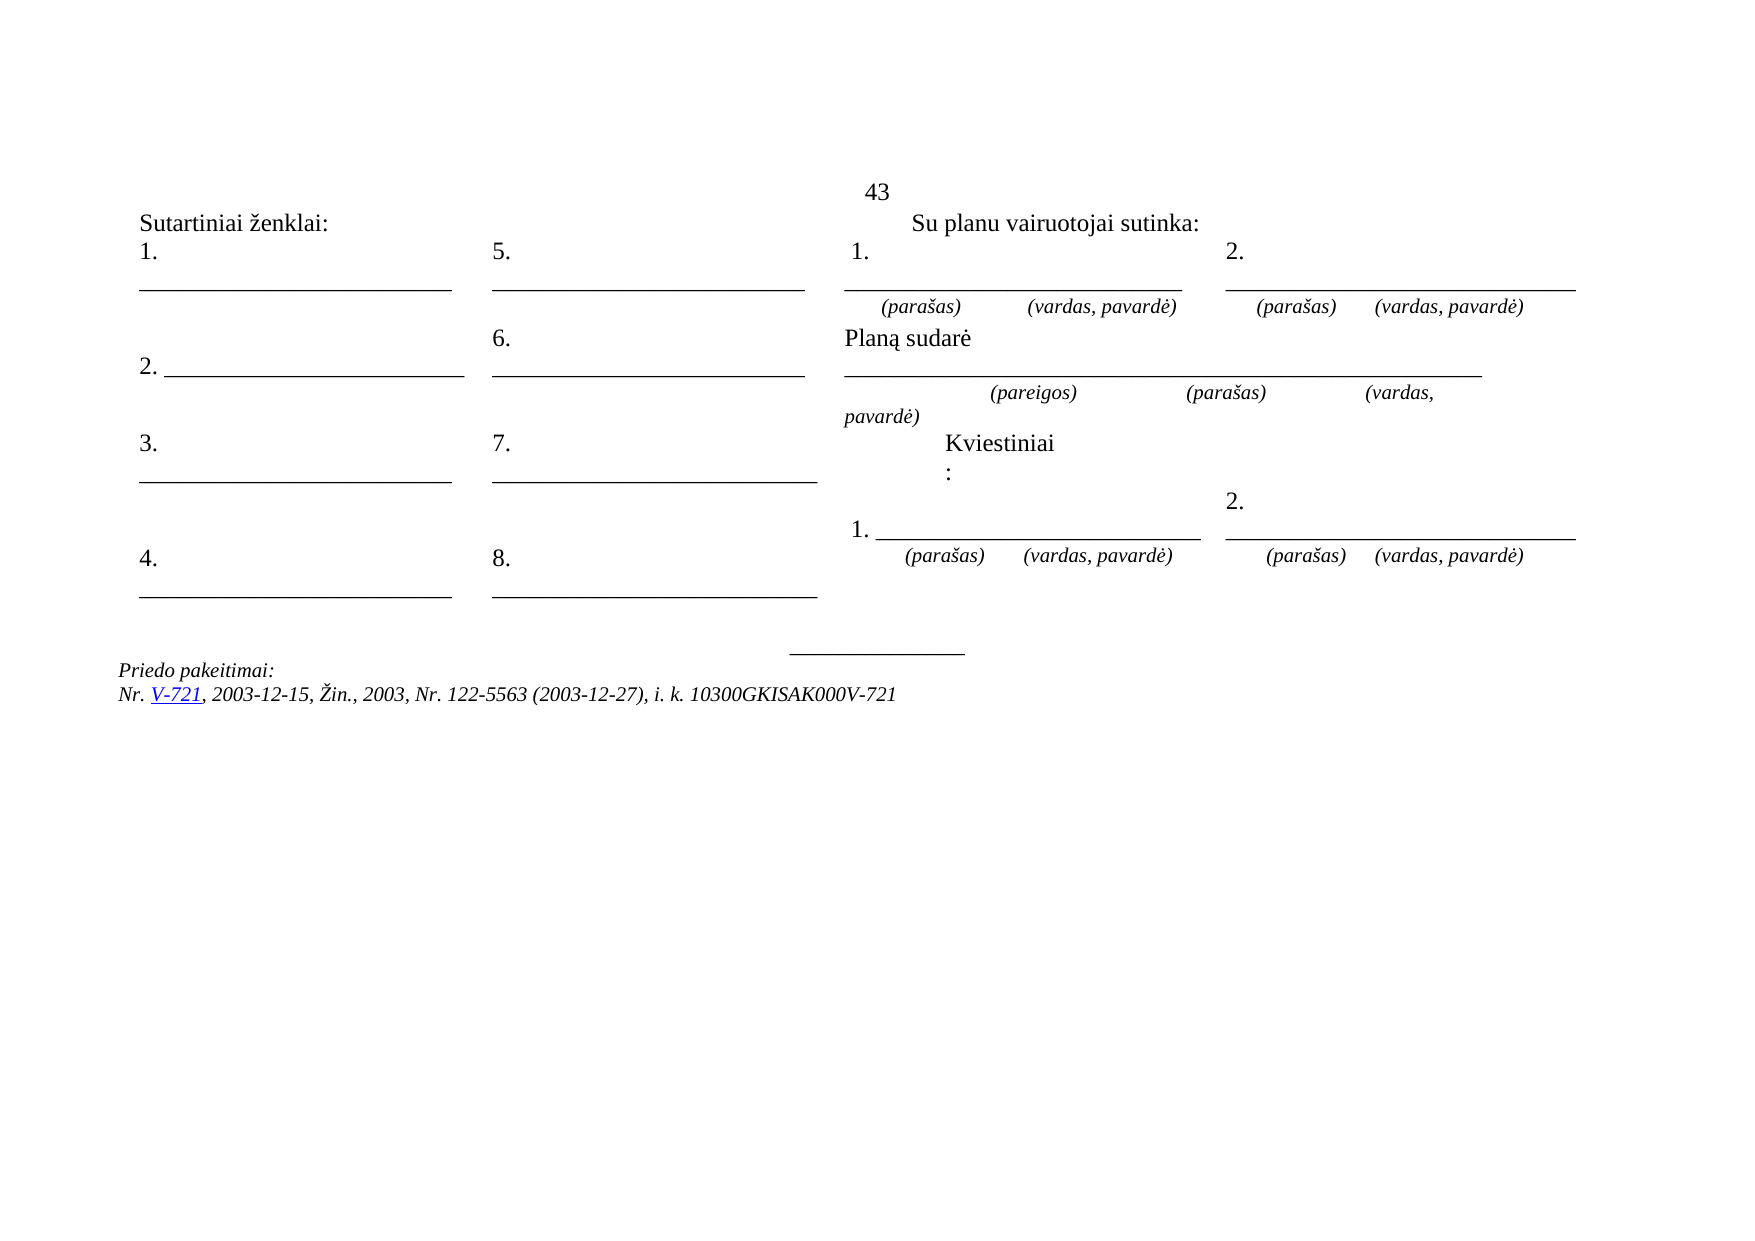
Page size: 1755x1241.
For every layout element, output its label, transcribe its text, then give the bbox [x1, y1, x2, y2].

table_cell [384, 294, 416, 323]
table_cell [673, 294, 705, 323]
table_cell [384, 486, 416, 543]
table_cell [1601, 601, 1630, 629]
table_cell [577, 294, 609, 323]
table_cell [801, 486, 833, 543]
table_cell [320, 380, 352, 428]
table_cell [1537, 543, 1569, 601]
table_cell [1473, 428, 1505, 486]
table_cell [384, 380, 416, 428]
table_cell [416, 294, 448, 323]
table_cell [1601, 428, 1630, 486]
table_cell [1601, 323, 1630, 380]
table_cell 7. __________________________ [481, 428, 833, 486]
table_cell [1601, 486, 1630, 543]
table_cell [1630, 207, 1658, 236]
table_cell [1473, 207, 1505, 236]
table_cell [1376, 207, 1409, 236]
table_cell Kviestiniai: [934, 428, 1072, 486]
table_cell [577, 380, 609, 428]
table_cell [769, 294, 801, 323]
table_cell 6. _________________________ [481, 323, 833, 380]
table_cell [1073, 428, 1106, 486]
table_cell [705, 601, 737, 629]
table_cell 2. ________________________ [128, 323, 481, 380]
table_cell [288, 294, 320, 323]
table_cell [641, 486, 673, 543]
table_cell [481, 380, 513, 428]
table_cell [801, 380, 833, 428]
table_cell [1376, 601, 1409, 629]
table_cell [833, 207, 867, 236]
table_cell [160, 601, 192, 629]
table_cell [1311, 601, 1344, 629]
table_cell [609, 601, 641, 629]
table_cell [1537, 428, 1569, 486]
table_cell 1. _________________________ [128, 236, 481, 294]
table_cell [1473, 601, 1505, 629]
table_cell [1003, 601, 1038, 629]
table_cell Sutartiniai ženklai: [128, 207, 833, 236]
table_cell [352, 601, 384, 629]
table_cell [449, 294, 481, 323]
table_cell [481, 601, 513, 629]
table_cell [224, 486, 256, 543]
table_cell [1630, 236, 1658, 294]
table_cell [1409, 601, 1441, 629]
table_cell [801, 294, 833, 323]
table_cell [1214, 428, 1247, 486]
table_cell [224, 294, 256, 323]
table_cell [128, 294, 160, 323]
table_cell [1601, 380, 1630, 428]
table_cell [1311, 428, 1344, 486]
table_cell [160, 486, 192, 543]
table_cell [320, 486, 352, 543]
table_cell [1569, 601, 1601, 629]
table_cell [705, 486, 737, 543]
table_cell [288, 380, 320, 428]
table_cell [416, 601, 448, 629]
table_cell [1311, 207, 1344, 236]
table_cell (parašas) (vardas, pavardė) [1214, 294, 1537, 323]
table_cell [1190, 543, 1214, 601]
table_cell [256, 601, 288, 629]
table_cell [128, 601, 160, 629]
table_cell [1376, 428, 1409, 486]
table_cell [160, 294, 192, 323]
table_cell [737, 380, 769, 428]
table_cell [1630, 323, 1658, 380]
table_cell [288, 601, 320, 629]
table_cell [1247, 601, 1279, 629]
table_cell [128, 486, 160, 543]
table_cell 1. ___________________________ [833, 236, 1214, 294]
table_cell [1441, 428, 1473, 486]
table_cell 8. __________________________ [481, 543, 833, 601]
table_cell [545, 294, 577, 323]
table_cell [1505, 207, 1537, 236]
table_cell [769, 486, 801, 543]
table_cell [1214, 601, 1247, 629]
table_cell [673, 486, 705, 543]
table_cell [1140, 601, 1190, 629]
table_cell [609, 294, 641, 323]
table_cell [609, 486, 641, 543]
table_cell [968, 601, 1003, 629]
table_cell [1190, 294, 1214, 323]
table_cell [416, 486, 448, 543]
table_cell [192, 380, 224, 428]
table_cell [449, 486, 481, 543]
table_cell [1505, 428, 1537, 486]
table_cell [1601, 236, 1630, 294]
table_cell [900, 601, 934, 629]
table_cell [1537, 380, 1569, 428]
table_cell [1569, 428, 1601, 486]
table_cell [513, 380, 545, 428]
table_cell [1505, 601, 1537, 629]
table_cell [192, 486, 224, 543]
table_cell [320, 601, 352, 629]
table_cell [1279, 207, 1311, 236]
table_cell [673, 380, 705, 428]
table_cell [705, 380, 737, 428]
table_cell 2. ____________________________ [1214, 236, 1601, 294]
table_cell [867, 601, 900, 629]
table_cell [192, 601, 224, 629]
table_cell [352, 294, 384, 323]
table_cell [352, 486, 384, 543]
text ______________ [118, 629, 1636, 658]
table_cell [1630, 543, 1658, 601]
table_cell [1073, 601, 1106, 629]
table_cell [1569, 207, 1601, 236]
table_cell 4. _________________________ [128, 543, 481, 601]
table_cell [1505, 380, 1537, 428]
table_cell [1630, 428, 1658, 486]
table_cell [160, 380, 192, 428]
table_cell [1344, 601, 1376, 629]
table_cell [481, 294, 513, 323]
table_cell [1279, 601, 1311, 629]
table_cell 1. __________________________ [833, 486, 1214, 543]
table_cell [641, 294, 673, 323]
table_cell [481, 486, 513, 543]
table_cell [384, 601, 416, 629]
table_cell (parašas) (vardas, pavardė) [1214, 543, 1537, 601]
table_cell [1247, 207, 1279, 236]
table_cell [934, 601, 968, 629]
table_cell [867, 207, 900, 236]
table_cell [1601, 543, 1630, 601]
text Nr. V-721, 2003-12-15, Žin., 2003, Nr. 122-5563 (2003-12-27), i. k. 10300GKISAK000V-721 [118, 682, 1636, 706]
table_cell [1344, 428, 1376, 486]
table_cell [288, 486, 320, 543]
table_cell [867, 428, 900, 486]
table_cell [1569, 294, 1601, 323]
table_cell [1601, 294, 1630, 323]
table_cell [1344, 207, 1376, 236]
table_cell [1601, 207, 1630, 236]
table_cell [1569, 543, 1601, 601]
table_cell [352, 380, 384, 428]
table_cell [545, 486, 577, 543]
table_cell [513, 294, 545, 323]
table_cell [513, 486, 545, 543]
table_cell [1106, 601, 1139, 629]
table_cell [1630, 294, 1658, 323]
table_cell 2. ____________________________ [1214, 486, 1601, 543]
table_cell [1247, 428, 1279, 486]
table_cell [320, 294, 352, 323]
table_cell [224, 380, 256, 428]
table_cell [1630, 380, 1658, 428]
table_cell [1537, 601, 1569, 629]
table_cell [769, 601, 801, 629]
table_cell [1140, 428, 1190, 486]
table_cell [545, 380, 577, 428]
table_cell [1409, 428, 1441, 486]
table_cell [1038, 601, 1072, 629]
table_cell [769, 380, 801, 428]
table_cell [1409, 207, 1441, 236]
table_cell [705, 294, 737, 323]
table_cell (pareigos) (parašas) (vardas, pavardė) [833, 380, 1505, 428]
table_cell [224, 601, 256, 629]
table_cell [256, 294, 288, 323]
table_cell [833, 601, 867, 629]
table_cell [256, 380, 288, 428]
table_cell [1279, 428, 1311, 486]
table_cell [1214, 207, 1247, 236]
table_cell [1106, 428, 1139, 486]
table_cell [1537, 294, 1569, 323]
table_cell [641, 380, 673, 428]
table_cell 3. _________________________ [128, 428, 481, 486]
table_cell [416, 380, 448, 428]
table_cell [192, 294, 224, 323]
table_cell [737, 601, 769, 629]
table_cell [900, 428, 934, 486]
table_cell [577, 601, 609, 629]
text Priedo pakeitimai: [118, 658, 1636, 682]
table_cell Planą sudarė ___________________________________________________ [833, 323, 1601, 380]
table_cell (parašas) (vardas, pavardė) [833, 543, 1190, 601]
table_cell [737, 486, 769, 543]
table_cell [449, 601, 481, 629]
table_cell [673, 601, 705, 629]
table_cell [1569, 380, 1601, 428]
table_cell [1630, 486, 1658, 543]
table_cell [545, 601, 577, 629]
table_cell [1190, 428, 1214, 486]
table_cell [1441, 601, 1473, 629]
table_cell Su planu vairuotojai sutinka: [900, 207, 1214, 236]
table_cell [737, 294, 769, 323]
table_cell [641, 601, 673, 629]
table_cell [833, 428, 867, 486]
table_cell 5. _________________________ [481, 236, 833, 294]
table_cell [1537, 207, 1569, 236]
table_cell [609, 380, 641, 428]
table_cell [128, 380, 160, 428]
table_cell [1190, 601, 1214, 629]
table_cell [1630, 601, 1658, 629]
table_cell [449, 380, 481, 428]
table_cell (parašas) (vardas, pavardė) [833, 294, 1190, 323]
table_cell [577, 486, 609, 543]
table_cell [513, 601, 545, 629]
table_cell [256, 486, 288, 543]
table_cell [801, 601, 833, 629]
table_cell [1441, 207, 1473, 236]
